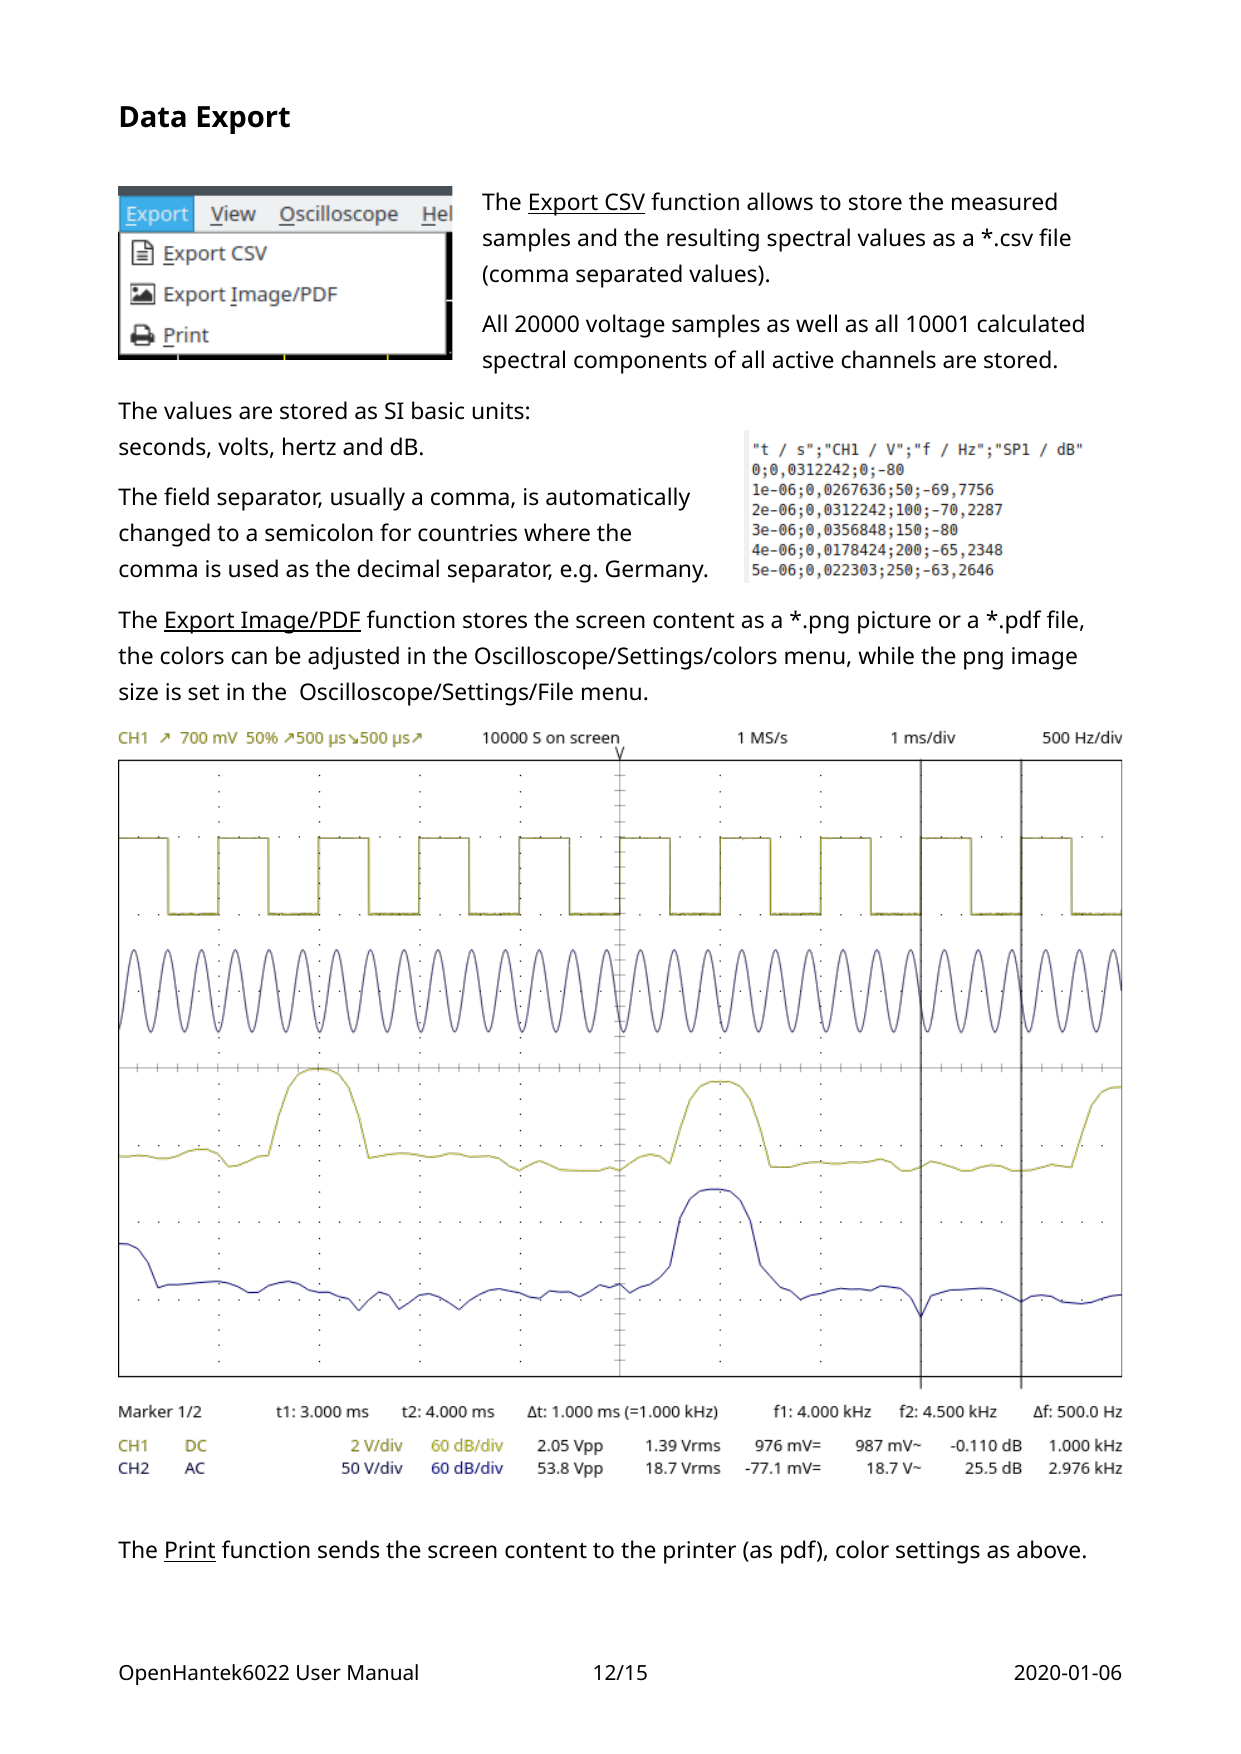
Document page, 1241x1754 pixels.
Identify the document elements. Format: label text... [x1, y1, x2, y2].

text The values are stored as SI basic units: seconds, volts, hertz and dB. [118, 395, 1122, 462]
text All 20000 voltage samples as well as all 10001 calculated spectral components of all active channels are stored. [118, 308, 1122, 376]
text The field separator, usually a comma, is automatically changed to a semicolon for countries where the comma is used as the decimal separator, e.g. Germany. [118, 481, 1122, 584]
text The Print function sends the screen content to the printer (as pdf), color settings as above. [118, 1534, 1122, 1566]
text The Export CSV function allows to store the measured samples and the resulting spectral values as a *.csv file (comma separated values). [453, 186, 1122, 289]
picture [743, 430, 1094, 583]
text The Export Image/PDF function stores the screen content as a *.png picture or a *.pdf file, the colors can be adjusted in the Oscilloscope/Settings/colors menu, while the png image size is set in the Oscilloscope/Settings/File menu. [118, 604, 1122, 707]
picture [118, 726, 1123, 1479]
subtitle Data Export [118, 96, 1122, 136]
picture [118, 186, 453, 360]
